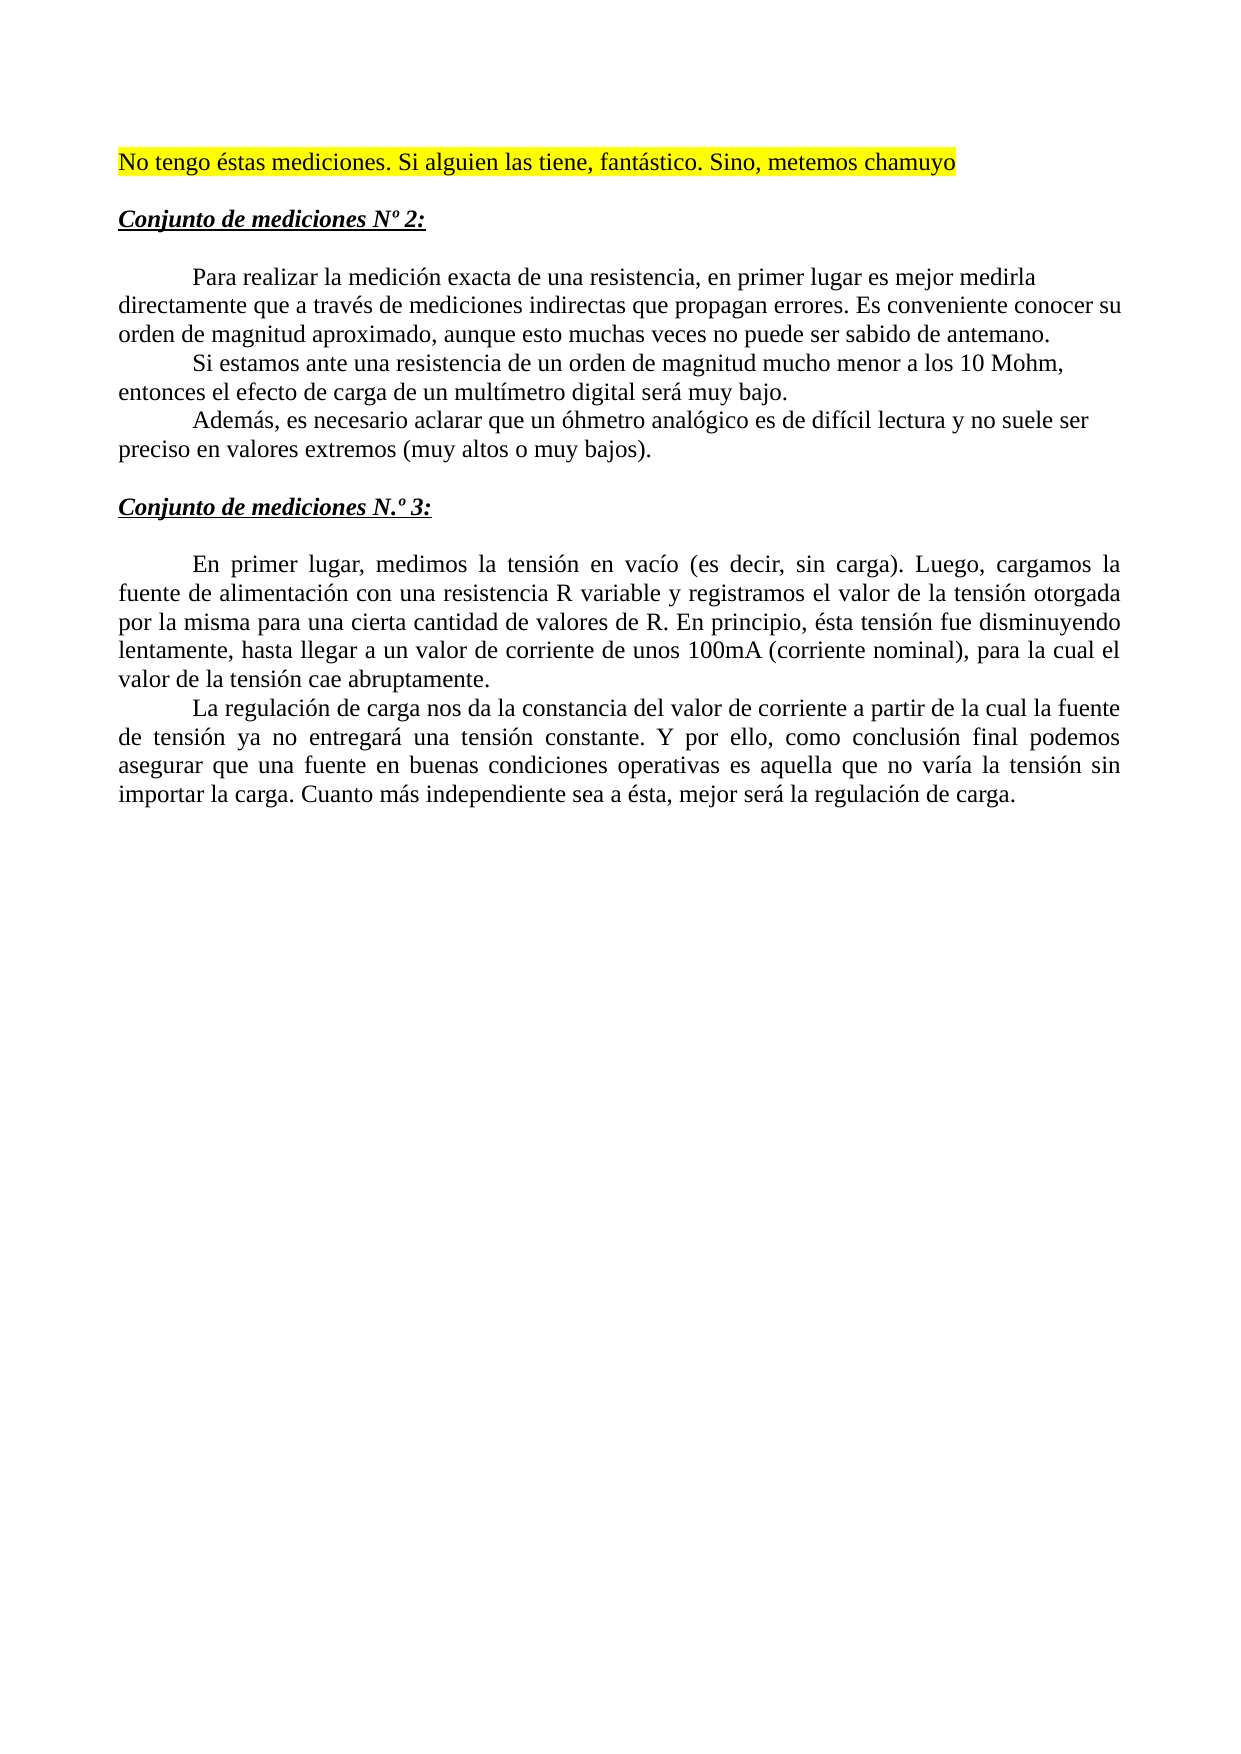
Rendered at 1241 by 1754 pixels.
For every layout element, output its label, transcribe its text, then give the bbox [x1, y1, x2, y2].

text En primer lugar, medimos la tensión en vacío (es decir, sin carga). Luego, cargamos la fuente de alimentación con una resistencia R variable y registramos el valor de la tensión otorgada por la misma para una cierta cantidad de valores de R. En principio, ésta tensión fue disminuyendo lentamente, hasta llegar a un valor de corriente de unos 100mA (corriente nominal), para la cual el valor de la tensión cae abruptamente. [118, 549, 1122, 693]
text Para realizar la medición exacta de una resistencia, en primer lugar es mejor medirla directamente que a través de mediciones indirectas que propagan errores. Es conveniente conocer su orden de magnitud aproximado, aunque esto muchas veces no puede ser sabido de antemano. [118, 262, 1122, 348]
text Conjunto de mediciones Nº 2: [118, 204, 1122, 233]
text No tengo éstas mediciones. Si alguien las tiene, fantástico. Sino, metemos chamuyo [118, 147, 1122, 176]
text La regulación de carga nos da la constancia del valor de corriente a partir de la cual la fuente de tensión ya no entregará una tensión constante. Y por ello, como conclusión final podemos asegurar que una fuente en buenas condiciones operativas es aquella que no varía la tensión sin importar la carga. Cuanto más independiente sea a ésta, mejor será la regulación de carga. [118, 693, 1122, 808]
text Además, es necesario aclarar que un óhmetro analógico es de difícil lectura y no suele ser preciso en valores extremos (muy altos o muy bajos). [118, 406, 1122, 463]
text Si estamos ante una resistencia de un orden de magnitud mucho menor a los 10 Mohm, entonces el efecto de carga de un multímetro digital será muy bajo. [118, 348, 1122, 406]
text Conjunto de mediciones N.º 3: [118, 492, 1122, 521]
